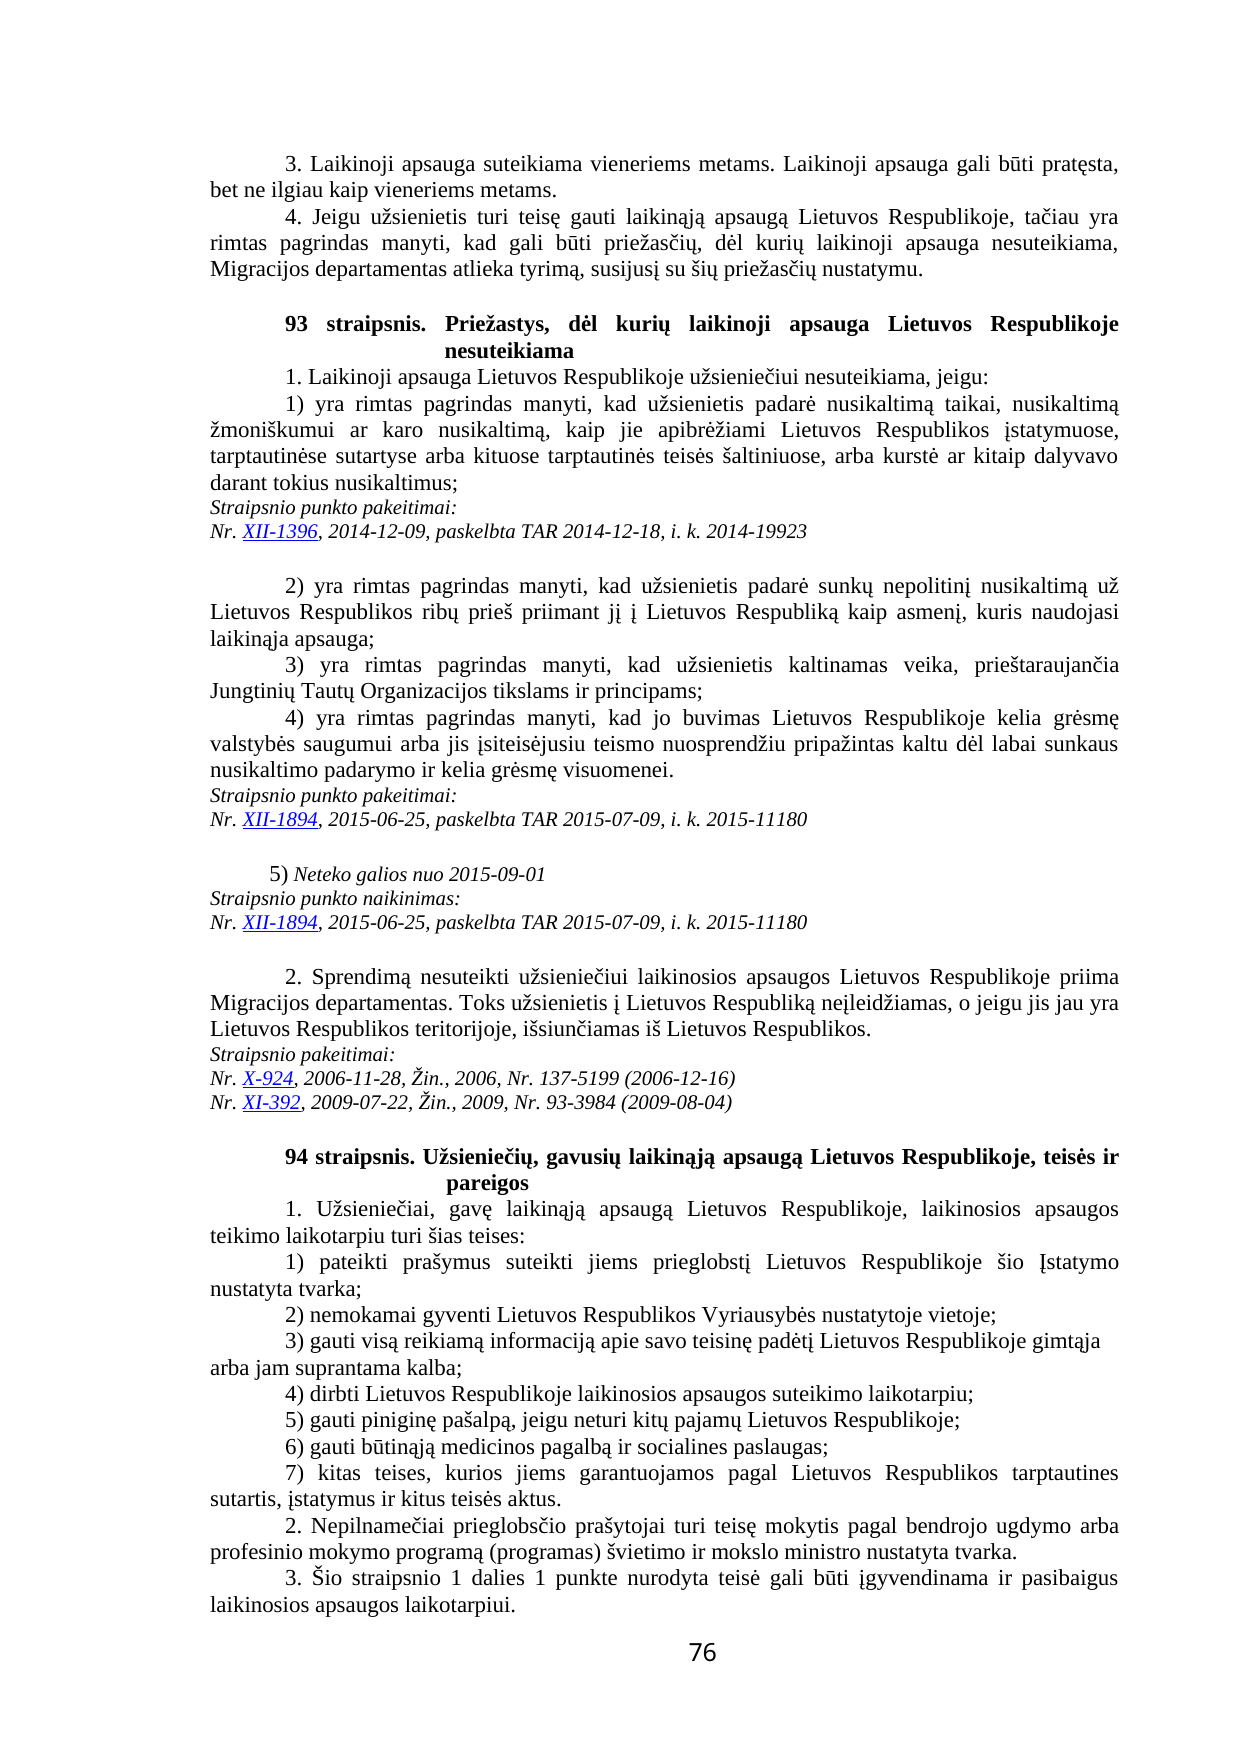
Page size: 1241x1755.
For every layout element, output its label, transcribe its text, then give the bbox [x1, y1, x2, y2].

text 7) kitas teises, kurios jiems garantuojamos pagal Lietuvos Respublikos tarptautines sutartis, įstatymus ir kitus teisės aktus. [210, 1459, 1120, 1512]
text 1. Laikinoji apsauga Lietuvos Respublikoje užsieniečiui nesuteikiama, jeigu: [210, 363, 1120, 389]
text 2. Sprendimą nesuteikti užsieniečiui laikinosios apsaugos Lietuvos Respublikoje priima Migracijos departamentas. Toks užsienietis į Lietuvos Respubliką neįleidžiamas, o jeigu jis jau yra Lietuvos Respublikos teritorijoje, išsiunčiamas iš Lietuvos Respublikos. [210, 963, 1120, 1042]
text Nr. XII-1894, 2015-06-25, paskelbta TAR 2015-07-09, i. k. 2015-11180 [210, 910, 1120, 934]
text Nr. X-924, 2006-11-28, Žin., 2006, Nr. 137-5199 (2006-12-16) [210, 1066, 1120, 1090]
text 3) gauti visą reikiamą informaciją apie savo teisinę padėtį Lietuvos Respublikoje gimtąja arba jam suprantama kalba; [210, 1327, 1120, 1380]
text Straipsnio punkto pakeitimai: [210, 495, 1120, 519]
text 4. Jeigu užsienietis turi teisę gauti laikinąją apsaugą Lietuvos Respublikoje, tačiau yra rimtas pagrindas manyti, kad gali būti priežasčių, dėl kurių laikinoji apsauga nesuteikiama, Migracijos departamentas atlieka tyrimą, susijusį su šių priežasčių nustatymu. [210, 203, 1120, 282]
text 93 straipsnis. Priežastys, dėl kurių laikinoji apsauga Lietuvos Respublikoje nesuteikiama [285, 311, 1120, 363]
text 94 straipsnis. Užsieniečių, gavusių laikinąją apsaugą Lietuvos Respublikoje, teisės ir pareigos [285, 1143, 1120, 1196]
text Nr. XI-392, 2009-07-22, Žin., 2009, Nr. 93-3984 (2009-08-04) [210, 1090, 1120, 1114]
text 1) pateikti prašymus suteikti jiems prieglobstį Lietuvos Respublikoje šio Įstatymo nustatyta tvarka; [210, 1248, 1120, 1301]
text 2) yra rimtas pagrindas manyti, kad užsienietis padarė sunkų nepolitinį nusikaltimą už Lietuvos Respublikos ribų prieš priimant jį į Lietuvos Respubliką kaip asmenį, kuris naudojasi laikinąja apsauga; [210, 572, 1120, 651]
text 4) dirbti Lietuvos Respublikoje laikinosios apsaugos suteikimo laikotarpiu; [210, 1380, 1120, 1406]
text 3. Šio straipsnio 1 dalies 1 punkte nurodyta teisė gali būti įgyvendinama ir pasibaigus laikinosios apsaugos laikotarpiui. [210, 1564, 1120, 1617]
text Straipsnio pakeitimai: [210, 1042, 1120, 1066]
text Nr. XII-1894, 2015-06-25, paskelbta TAR 2015-07-09, i. k. 2015-11180 [210, 807, 1120, 831]
text 6) gauti būtinąją medicinos pagalbą ir socialines paslaugas; [210, 1433, 1120, 1459]
text 5) gauti piniginę pašalpą, jeigu neturi kitų pajamų Lietuvos Respublikoje; [210, 1406, 1120, 1433]
text 2) nemokamai gyventi Lietuvos Respublikos Vyriausybės nustatytoje vietoje; [210, 1301, 1120, 1327]
text 4) yra rimtas pagrindas manyti, kad jo buvimas Lietuvos Respublikoje kelia grėsmę valstybės saugumui arba jis įsiteisėjusiu teismo nuosprendžiu pripažintas kaltu dėl labai sunkaus nusikaltimo padarymo ir kelia grėsmę visuomenei. [210, 704, 1120, 783]
text 5) Neteko galios nuo 2015-09-01 [210, 859, 1120, 886]
text 1. Užsieniečiai, gavę laikinąją apsaugą Lietuvos Respublikoje, laikinosios apsaugos teikimo laikotarpiu turi šias teises: [210, 1196, 1120, 1248]
text 3. Laikinoji apsauga suteikiama vieneriems metams. Laikinoji apsauga gali būti pratęsta, bet ne ilgiau kaip vieneriems metams. [210, 150, 1120, 203]
text Straipsnio punkto pakeitimai: [210, 783, 1120, 807]
text Straipsnio punkto naikinimas: [210, 886, 1120, 910]
text Nr. XII-1396, 2014-12-09, paskelbta TAR 2014-12-18, i. k. 2014-19923 [210, 519, 1120, 543]
text 1) yra rimtas pagrindas manyti, kad užsienietis padarė nusikaltimą taikai, nusikaltimą žmoniškumui ar karo nusikaltimą, kaip jie apibrėžiami Lietuvos Respublikos įstatymuose, tarptautinėse sutartyse arba kituose tarptautinės teisės šaltiniuose, arba kurstė ar kitaip dalyvavo darant tokius nusikaltimus; [210, 389, 1120, 495]
text 2. Nepilnamečiai prieglobsčio prašytojai turi teisę mokytis pagal bendrojo ugdymo arba profesinio mokymo programą (programas) švietimo ir mokslo ministro nustatyta tvarka. [210, 1512, 1120, 1564]
text 3) yra rimtas pagrindas manyti, kad užsienietis kaltinamas veika, prieštaraujančia Jungtinių Tautų Organizacijos tikslams ir principams; [210, 651, 1120, 704]
